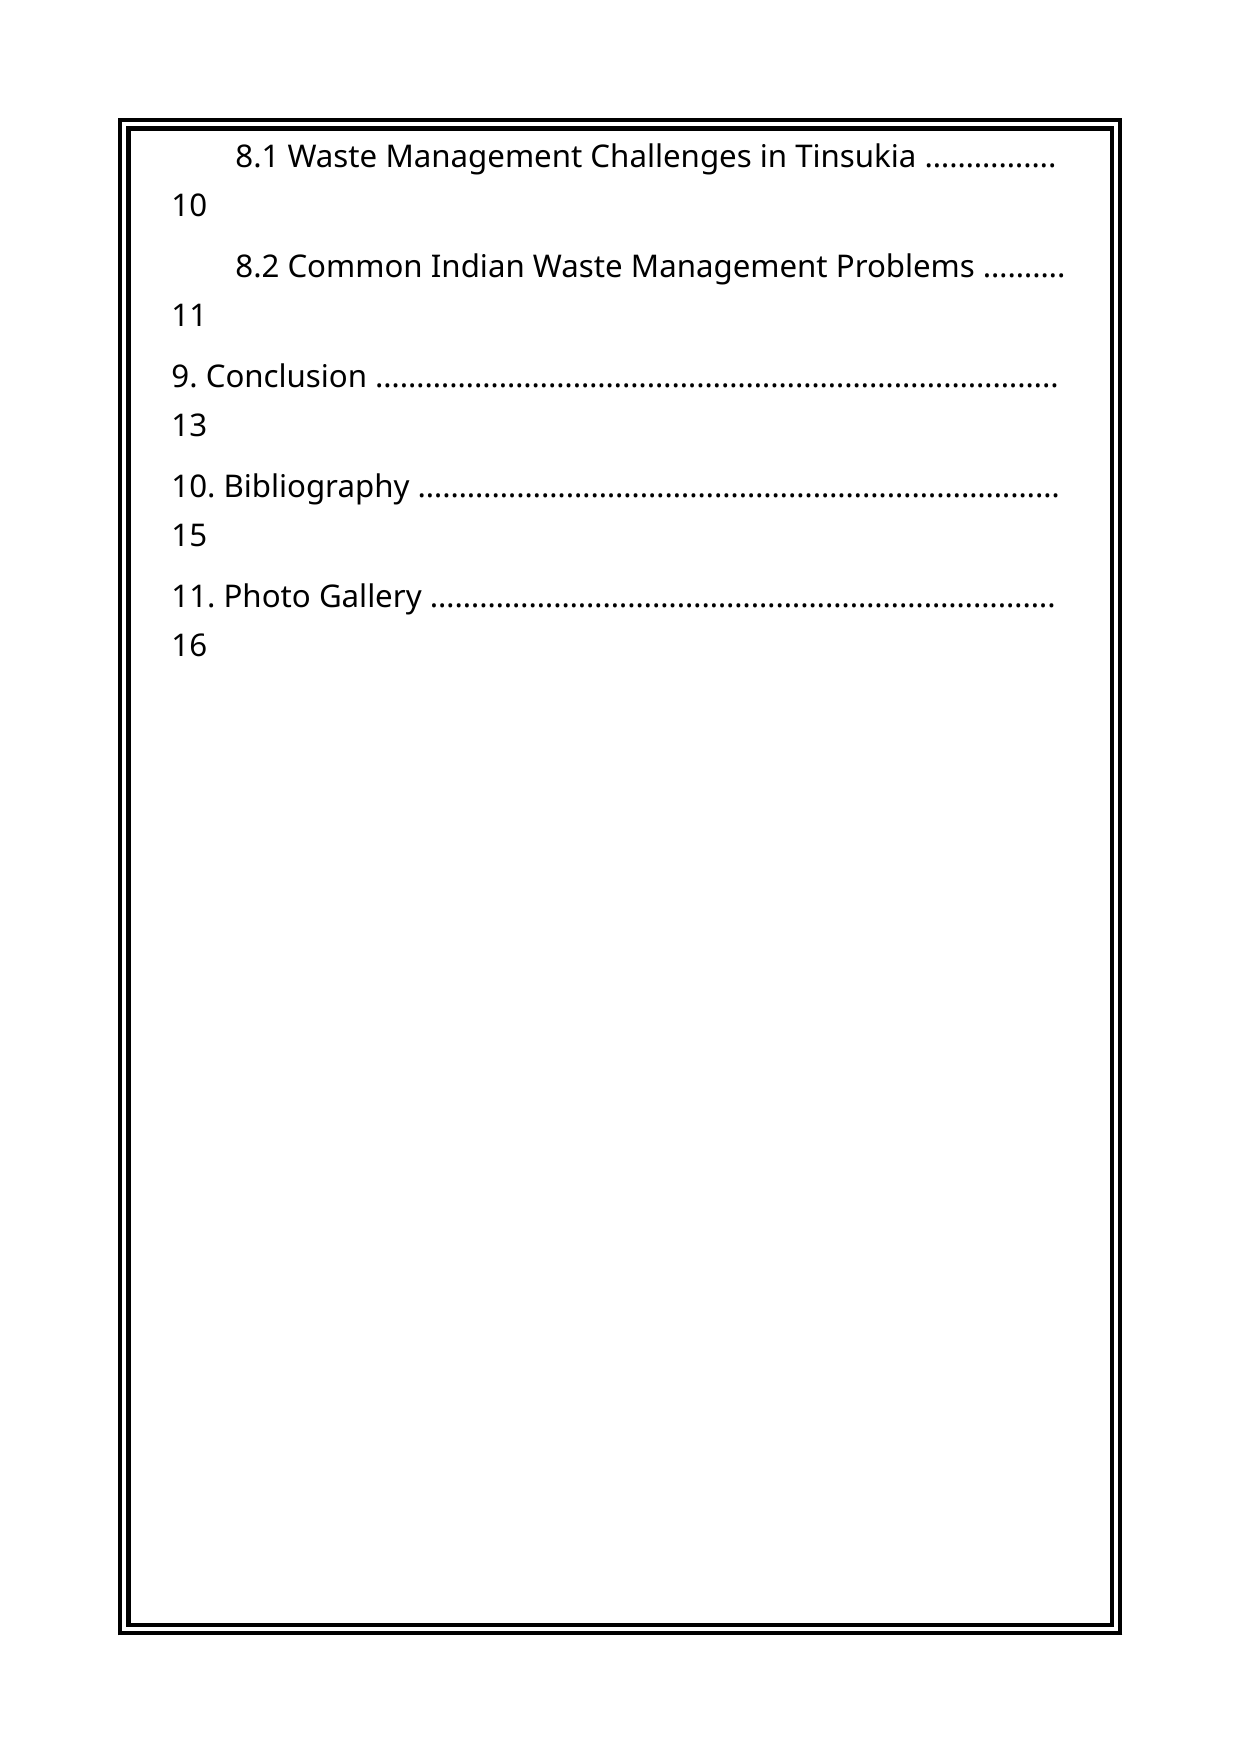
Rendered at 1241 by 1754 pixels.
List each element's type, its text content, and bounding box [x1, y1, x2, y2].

text 10. Bibliography …………………………………………………………………… 15 [171, 464, 1069, 555]
text 8.2 Common Indian Waste Management Problems ………. 11 [171, 244, 1069, 335]
text 8.1 Waste Management Challenges in Tinsukia ……………. 10 [171, 134, 1069, 225]
text 9. Conclusion ……………………………………………………………………….. 13 [171, 354, 1069, 445]
text 11. Photo Gallery …………………………………………………………………. 16 [171, 574, 1069, 665]
